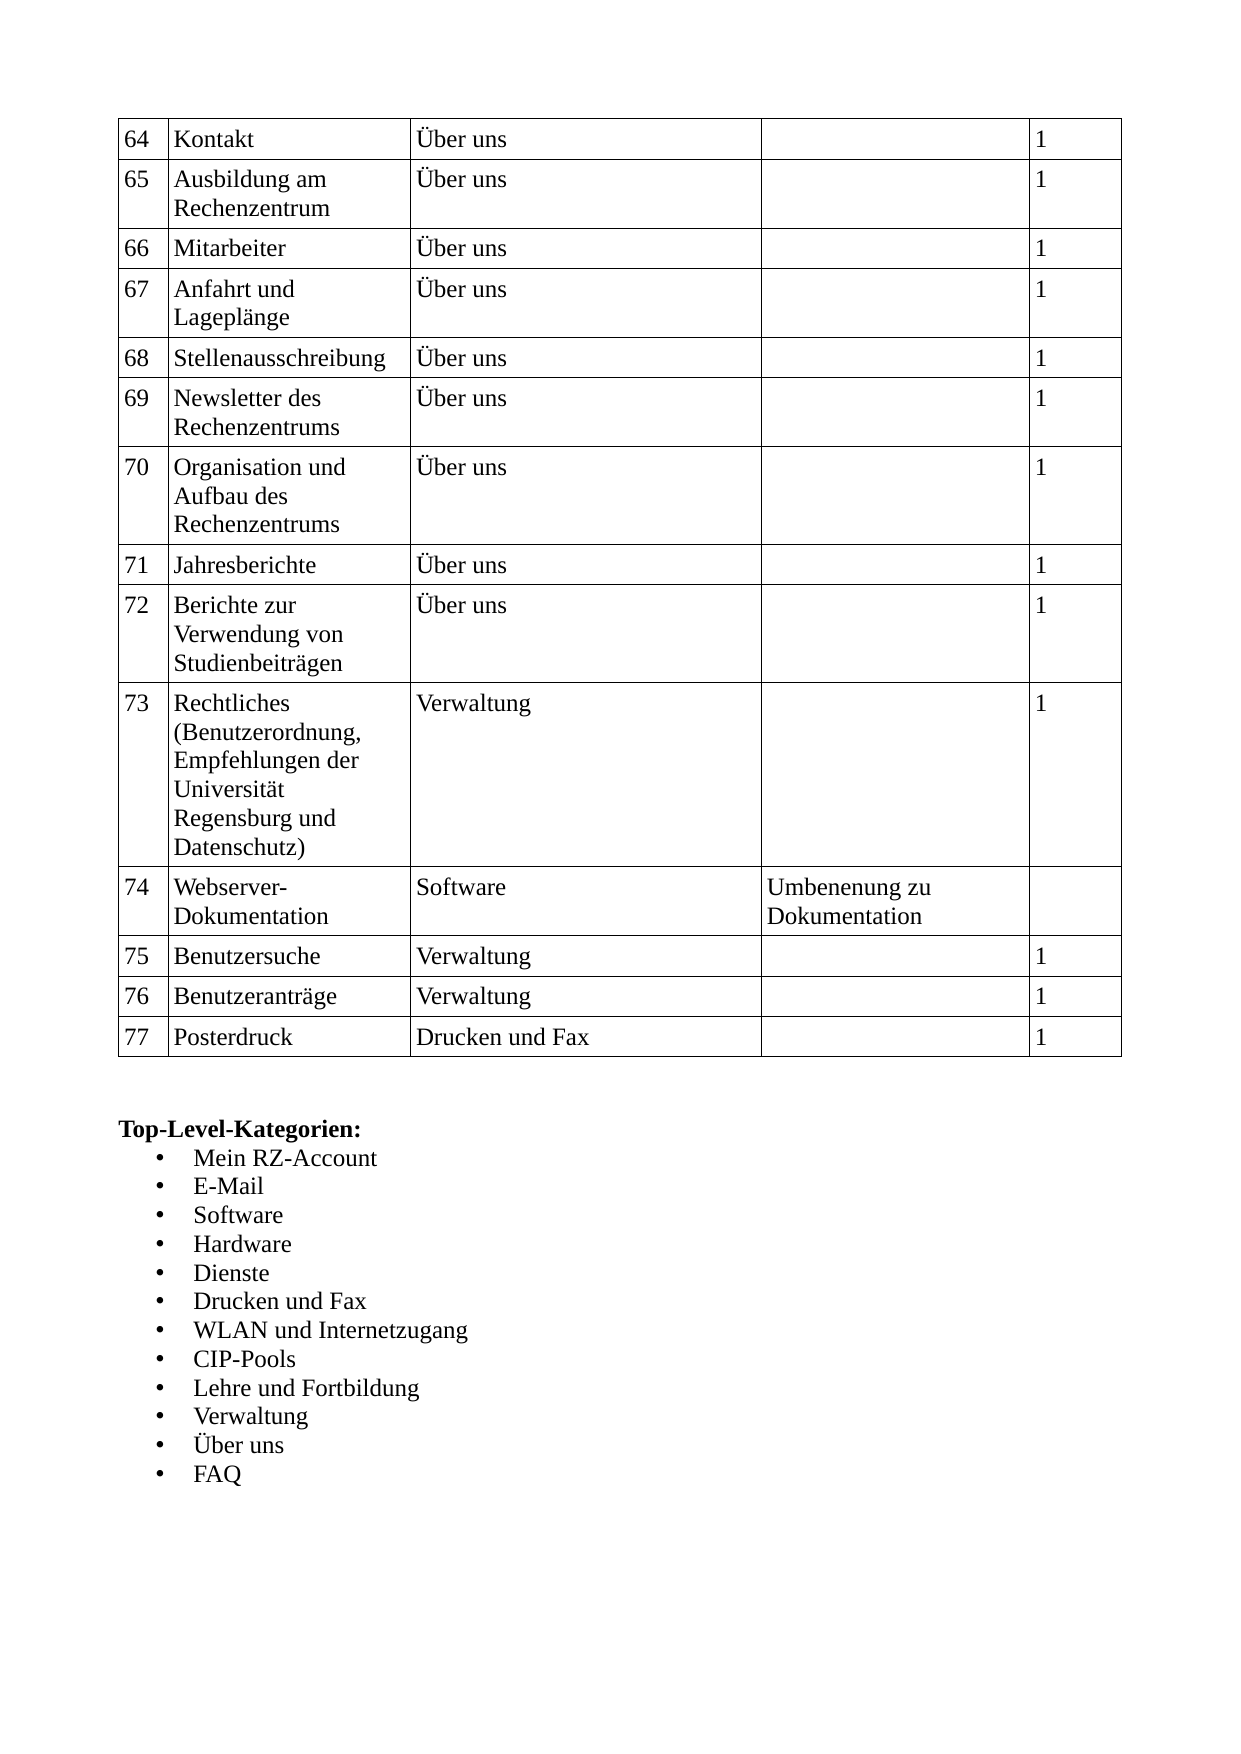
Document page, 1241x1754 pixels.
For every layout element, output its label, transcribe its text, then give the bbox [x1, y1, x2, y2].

table_cell 66 [119, 229, 168, 268]
list Lehre und Fortbildung [156, 1373, 1122, 1401]
table_cell [762, 447, 1029, 544]
list FAQ [156, 1459, 1122, 1488]
table_cell Berichte zur Verwendung von Studienbeiträgen [169, 585, 410, 682]
table_cell [762, 683, 1029, 866]
list Drucken und Fax [156, 1286, 1122, 1315]
table_cell Newsletter des Rechenzentrums [169, 378, 410, 446]
table_cell [762, 545, 1029, 584]
table_cell Software [411, 867, 761, 935]
table_cell [762, 338, 1029, 377]
table_cell Organisation und Aufbau des Rechenzentrums [169, 447, 410, 544]
table_cell Über uns [411, 378, 761, 446]
table_cell [1030, 867, 1121, 935]
table_cell 1 [1030, 119, 1121, 158]
table_cell 1 [1030, 683, 1121, 866]
list Mein RZ-Account [156, 1143, 1122, 1171]
text Top-Level-Kategorien: [118, 1114, 1122, 1143]
table_cell Ausbildung am Rechenzentrum [169, 160, 410, 227]
table_cell Über uns [411, 338, 761, 377]
table_cell Stellenausschreibung [169, 338, 410, 377]
table_cell 67 [119, 269, 168, 337]
table_cell Posterdruck [169, 1017, 410, 1056]
list Software [156, 1200, 1122, 1229]
list Verwaltung [156, 1401, 1122, 1430]
table_cell Umbenenung zu Dokumentation [762, 867, 1029, 935]
table_cell 73 [119, 683, 168, 866]
table_cell Jahresberichte [169, 545, 410, 584]
table_cell [762, 229, 1029, 268]
table_cell [762, 977, 1029, 1016]
list WLAN und Internetzugang [156, 1315, 1122, 1344]
table_cell 1 [1030, 229, 1121, 268]
table_cell 1 [1030, 936, 1121, 976]
table_cell 71 [119, 545, 168, 584]
table_cell 1 [1030, 338, 1121, 377]
table_cell Verwaltung [411, 936, 761, 976]
table_cell Verwaltung [411, 977, 761, 1016]
list Dienste [156, 1258, 1122, 1286]
table_cell Über uns [411, 229, 761, 268]
table_cell Benutzeranträge [169, 977, 410, 1016]
list CIP-Pools [156, 1344, 1122, 1373]
table_cell 76 [119, 977, 168, 1016]
table_cell [762, 378, 1029, 446]
table_cell Über uns [411, 585, 761, 682]
list Über uns [156, 1430, 1122, 1459]
table_cell 69 [119, 378, 168, 446]
table_cell [762, 1017, 1029, 1056]
table_cell Webserver-Dokumentation [169, 867, 410, 935]
table_cell Mitarbeiter [169, 229, 410, 268]
table_cell Über uns [411, 269, 761, 337]
list E-Mail [156, 1171, 1122, 1200]
table_cell 77 [119, 1017, 168, 1056]
table_cell 1 [1030, 585, 1121, 682]
table_cell Verwaltung [411, 683, 761, 866]
table_cell [762, 936, 1029, 976]
table_cell Rechtliches (Benutzerordnung, Empfehlungen der Universität Regensburg und Datenschutz) [169, 683, 410, 866]
table_cell Drucken und Fax [411, 1017, 761, 1056]
table_cell [762, 119, 1029, 158]
table_cell 68 [119, 338, 168, 377]
list Hardware [156, 1229, 1122, 1258]
table_cell 1 [1030, 269, 1121, 337]
table_cell Über uns [411, 545, 761, 584]
table_cell Über uns [411, 119, 761, 158]
table_cell Benutzersuche [169, 936, 410, 976]
table_cell 1 [1030, 1017, 1121, 1056]
table_cell Anfahrt und Lageplänge [169, 269, 410, 337]
table_cell 72 [119, 585, 168, 682]
table_cell [762, 585, 1029, 682]
table_cell 74 [119, 867, 168, 935]
table_cell 1 [1030, 545, 1121, 584]
table_cell Über uns [411, 447, 761, 544]
table_cell 75 [119, 936, 168, 976]
table_cell Kontakt [169, 119, 410, 158]
table_cell [762, 269, 1029, 337]
table_cell [762, 160, 1029, 227]
table_cell 1 [1030, 378, 1121, 446]
table_cell 1 [1030, 977, 1121, 1016]
table_cell 70 [119, 447, 168, 544]
table_cell 1 [1030, 160, 1121, 227]
table_cell 65 [119, 160, 168, 227]
table_cell Über uns [411, 160, 761, 227]
table_cell 1 [1030, 447, 1121, 544]
table_cell 64 [119, 119, 168, 158]
